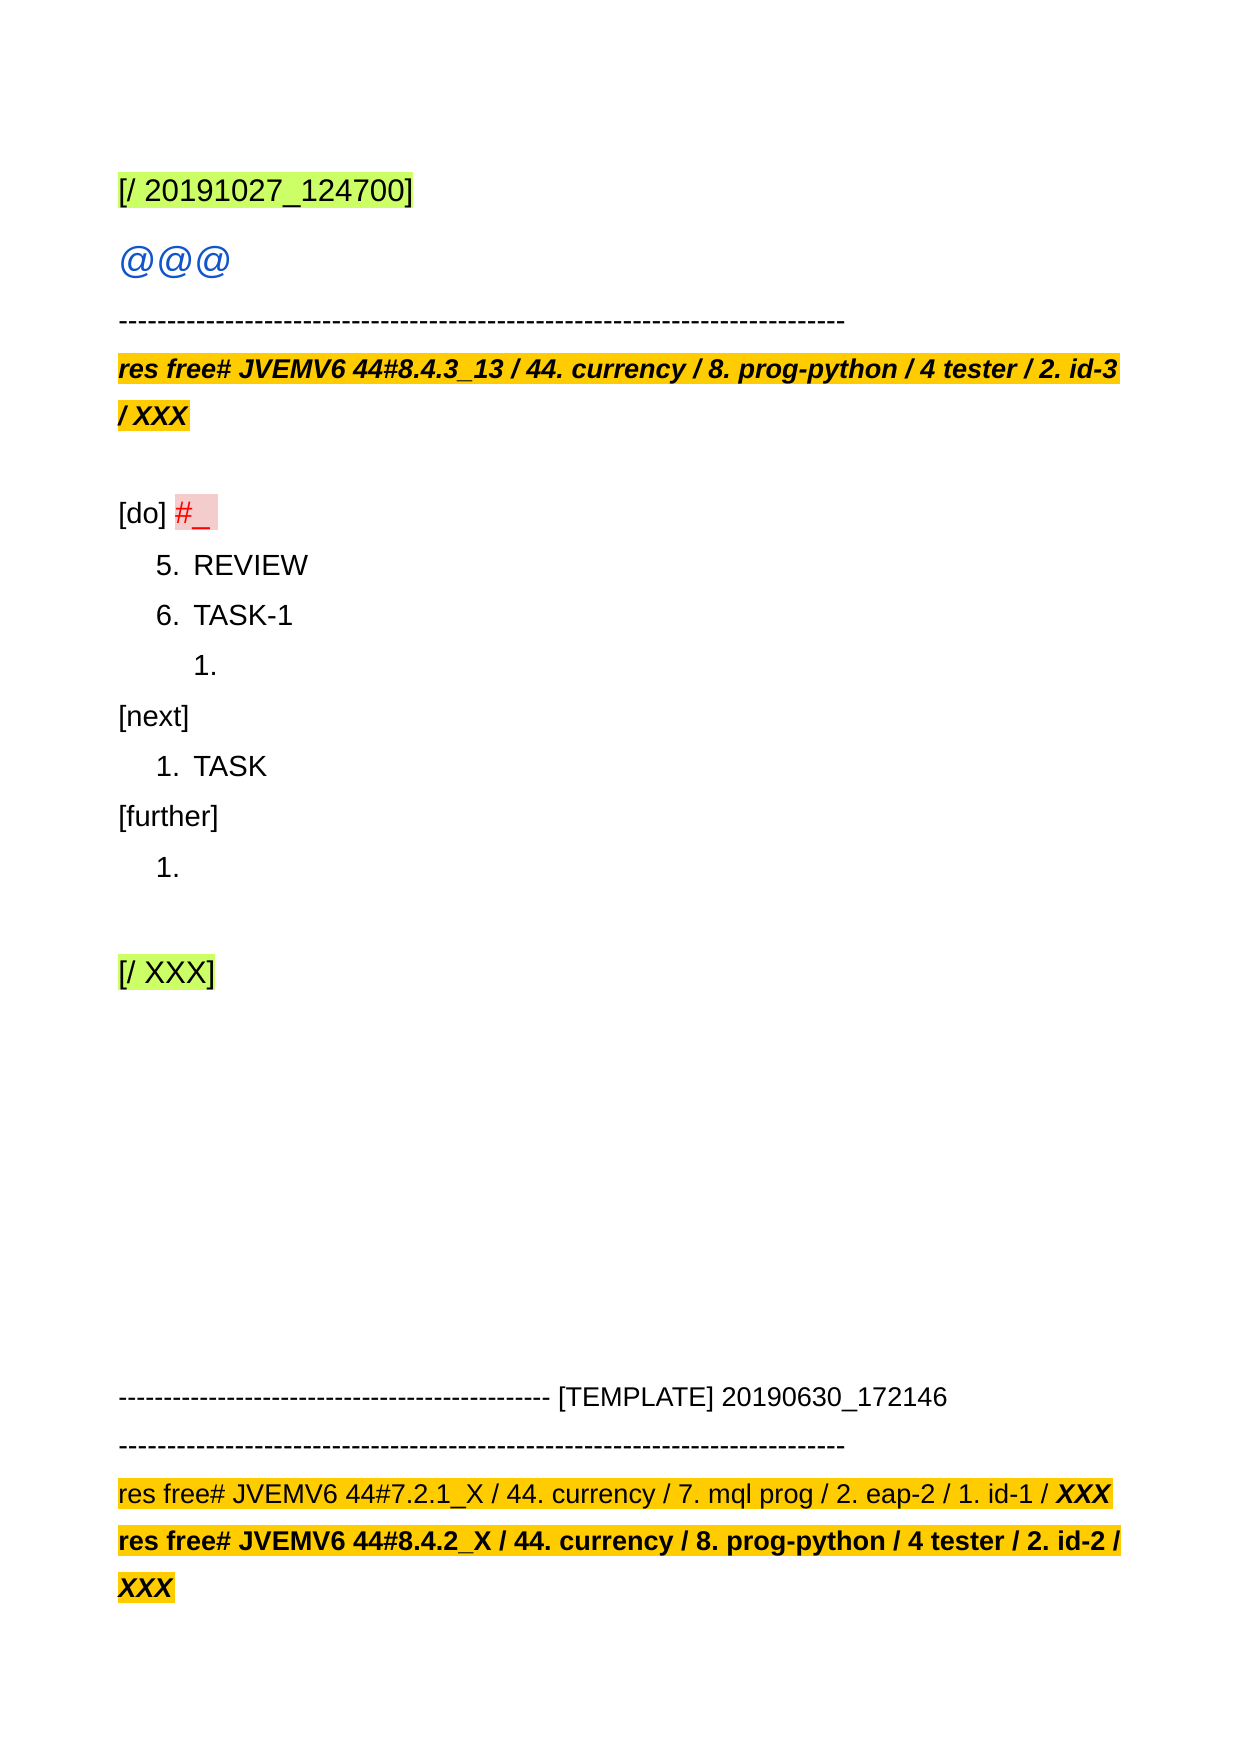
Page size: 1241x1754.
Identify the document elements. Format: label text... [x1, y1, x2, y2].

text [do] #_ [118, 494, 1122, 530]
text @@@ [118, 238, 1122, 281]
text res free# JVEMV6 44#7.2.1_X / 44. currency / 7. mql prog / 2. eap-2 / 1. id-1 / XXX [118, 1478, 1122, 1509]
text [/ XXX] [118, 900, 1122, 990]
text [/ 20191027_124700] [118, 118, 1122, 208]
text res free# JVEMV6 44#8.4.3_13 / 44. currency / 8. prog-python / 4 tester / 2. id-3 / XXX [118, 353, 1122, 431]
text [next] [118, 699, 1122, 732]
list TASK-1 [156, 598, 1122, 632]
list TASK [156, 749, 1122, 783]
list REVIEW [156, 548, 1122, 581]
text --------------------------------------------------------------------------- [118, 1428, 1122, 1461]
text ------------------------------------------------ [TEMPLATE] 20190630_172146 [118, 1381, 1122, 1412]
text --------------------------------------------------------------------------- [118, 303, 1122, 337]
text [further] [118, 799, 1122, 833]
text res free# JVEMV6 44#8.4.2_X / 44. currency / 8. prog-python / 4 tester / 2. id-2 / XXX [118, 1525, 1122, 1603]
